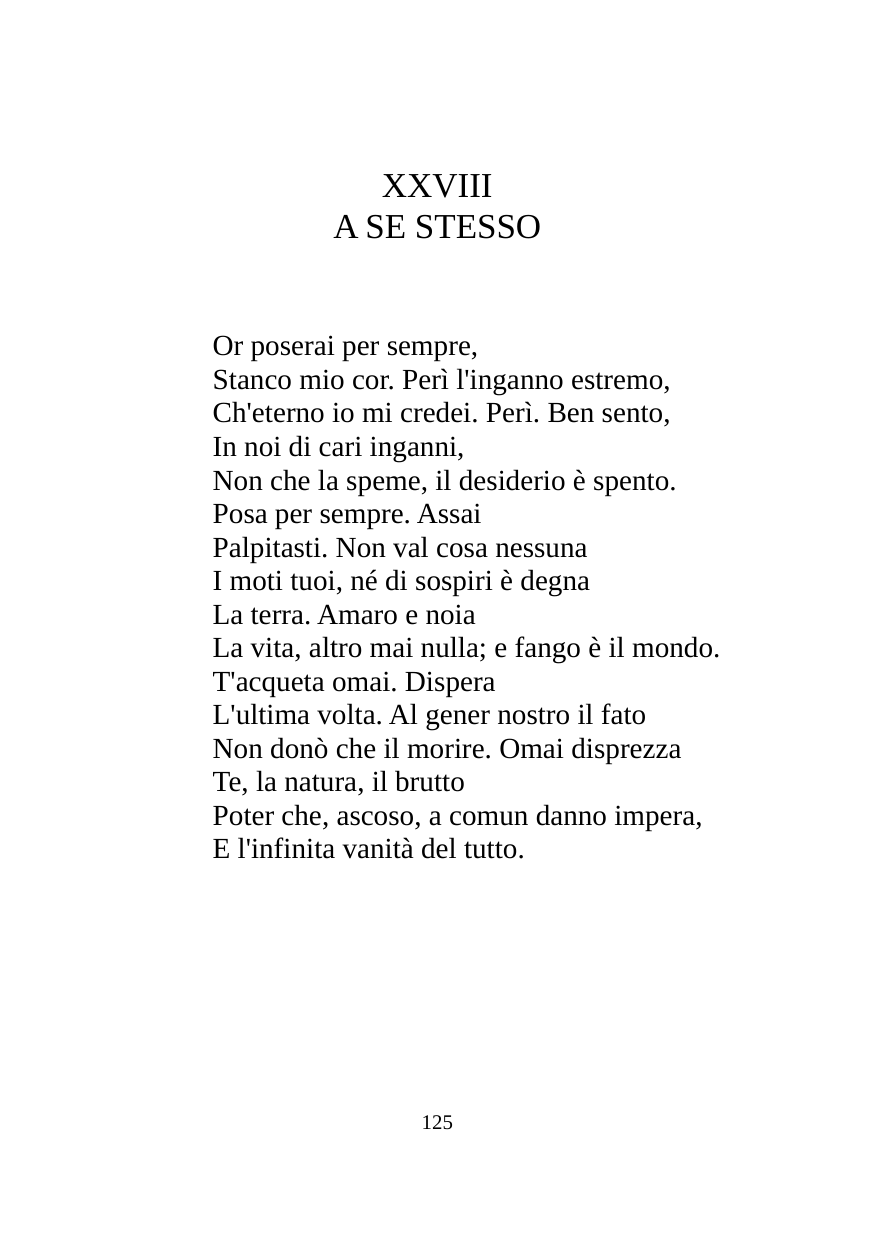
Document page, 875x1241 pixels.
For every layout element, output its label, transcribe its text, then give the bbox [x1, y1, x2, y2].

text L'ultima volta. Al gener nostro il fato [183, 697, 768, 731]
text T'acqueta omai. Dispera [183, 664, 768, 697]
text Posa per sempre. Assai [183, 496, 768, 530]
text In noi di cari inganni, [183, 429, 768, 463]
text Or poserai per sempre, [183, 328, 768, 362]
text Non donò che il morire. Omai disprezza [183, 731, 768, 764]
text La vita, altro mai nulla; e fango è il mondo. [183, 630, 768, 664]
text I moti tuoi, né di sospiri è degna [183, 563, 768, 597]
text E l'infinita vanità del tutto. [183, 832, 768, 865]
text Ch'eterno io mi credei. Perì. Ben sento, [183, 396, 768, 429]
text Non che la speme, il desiderio è spento. [183, 463, 768, 496]
text Poter che, ascoso, a comun danno impera, [183, 798, 768, 832]
text La terra. Amaro e noia [183, 597, 768, 630]
text Te, la natura, il brutto [183, 764, 768, 798]
subtitle XXVIII A SE STESSO [106, 165, 768, 246]
text Palpitasti. Non val cosa nessuna [183, 530, 768, 563]
text Stanco mio cor. Perì l'inganno estremo, [183, 362, 768, 396]
